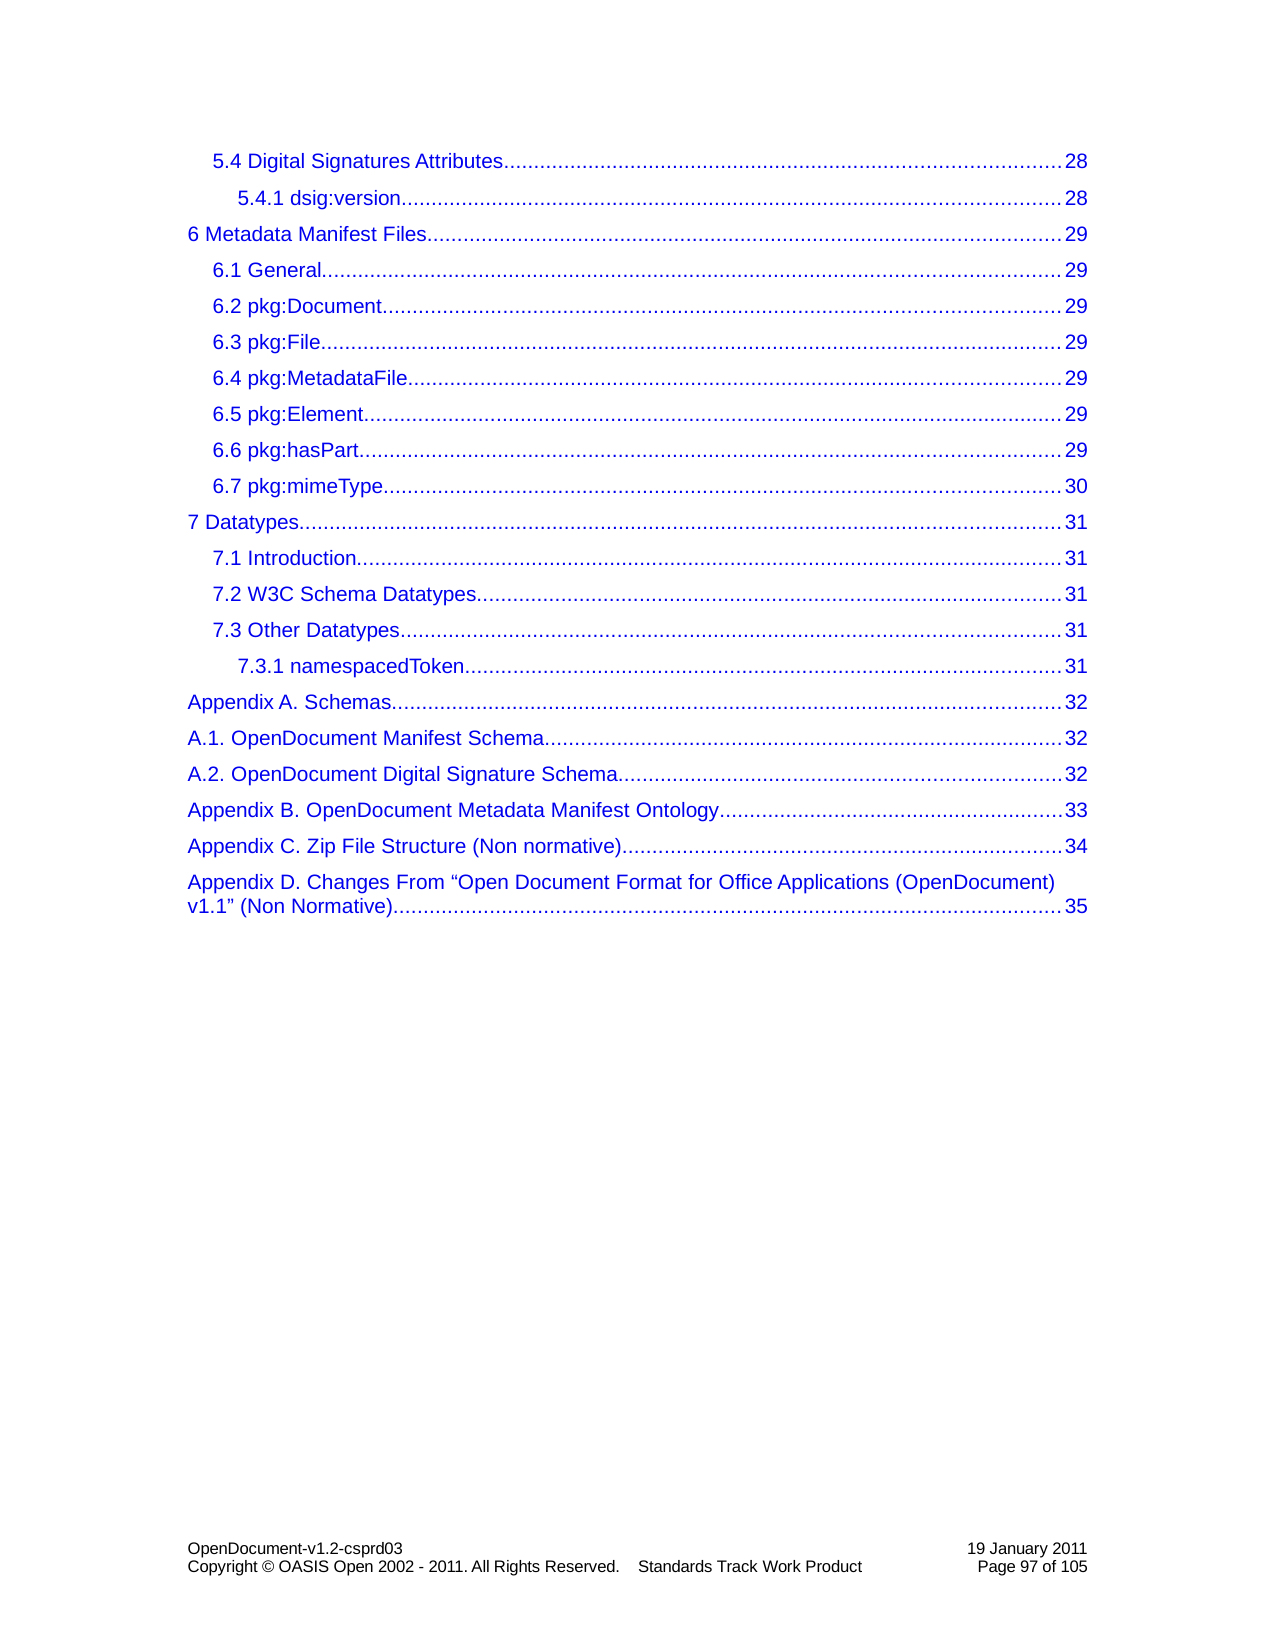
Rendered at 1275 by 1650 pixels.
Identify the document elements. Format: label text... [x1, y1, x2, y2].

text 5.4 Digital Signatures Attributes 28 [212, 150, 1088, 173]
text 6 Metadata Manifest Files 29 [187, 222, 1088, 246]
text 6.2 pkg:Document 29 [212, 294, 1088, 318]
text 6.7 pkg:mimeType 30 [212, 474, 1088, 498]
text 7.3.1 namespacedToken 31 [237, 654, 1088, 678]
text 6.5 pkg:Element 29 [212, 402, 1088, 426]
text 7.2 W3C Schema Datatypes 31 [212, 582, 1088, 606]
text A.2. OpenDocument Digital Signature Schema 32 [187, 763, 1088, 786]
text 6.6 pkg:hasPart 29 [212, 438, 1088, 462]
text 7.3 Other Datatypes 31 [212, 618, 1088, 642]
text Appendix B. OpenDocument Metadata Manifest Ontology 33 [187, 799, 1088, 822]
text 6.3 pkg:File 29 [212, 330, 1088, 354]
text 6.1 General 29 [212, 258, 1088, 282]
text Appendix D. Changes From “Open Document Format for Office Applications (OpenDocument) v1.1” (Non Normative) 35 [187, 871, 1088, 918]
text 6.4 pkg:MetadataFile 29 [212, 366, 1088, 390]
text 7.1 Introduction 31 [212, 546, 1088, 570]
text 7 Datatypes 31 [187, 510, 1088, 534]
text A.1. OpenDocument Manifest Schema 32 [187, 727, 1088, 750]
text Appendix A. Schemas 32 [187, 691, 1088, 714]
text Appendix C. Zip File Structure (Non normative) 34 [187, 835, 1088, 858]
text 5.4.1 dsig:version 28 [237, 186, 1088, 209]
